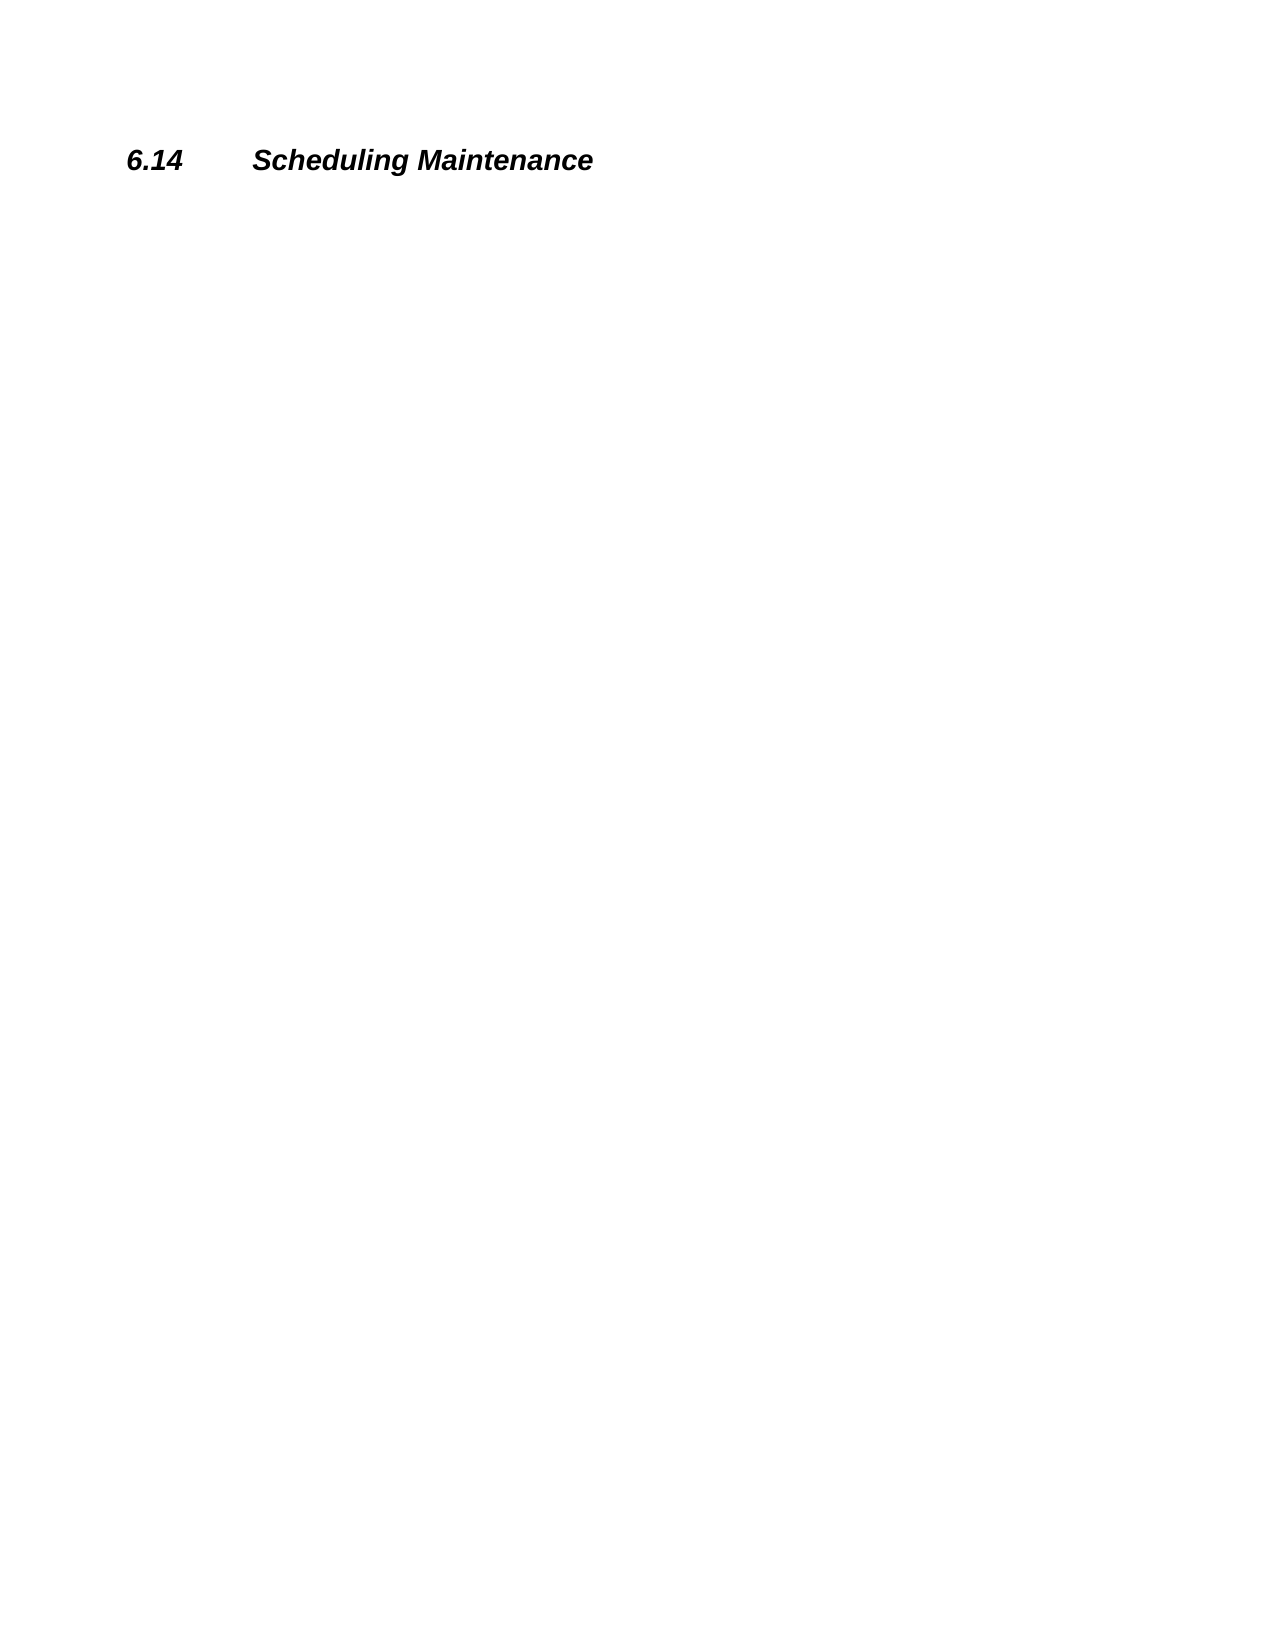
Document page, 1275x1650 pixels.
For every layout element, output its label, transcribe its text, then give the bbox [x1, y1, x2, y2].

subtitle Scheduling Maintenance [118, 143, 1157, 177]
